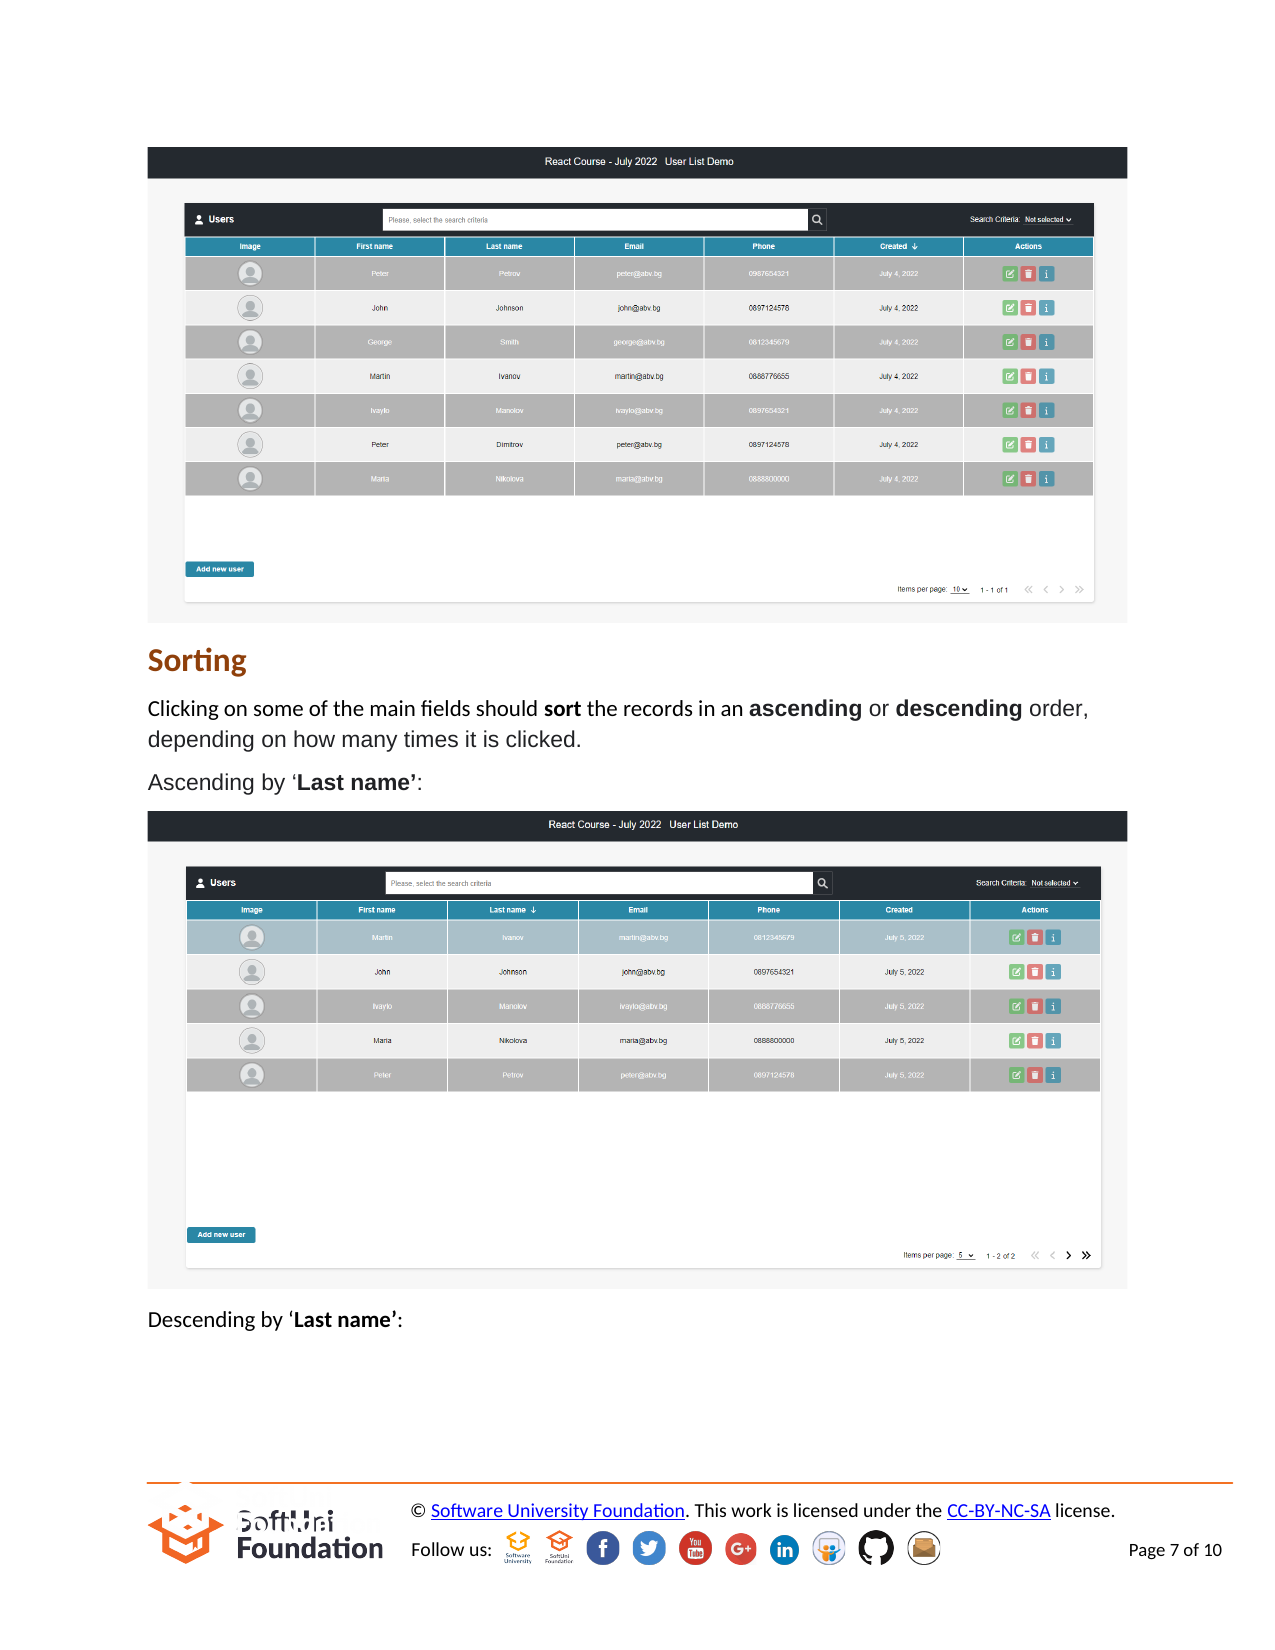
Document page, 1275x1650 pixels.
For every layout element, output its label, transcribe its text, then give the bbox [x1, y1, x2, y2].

text Clicking on some of the main fields should sort the records in an ascending or descending order, depending on how many times it is clicked. [148, 694, 1127, 752]
picture [679, 1531, 712, 1565]
picture [725, 1533, 757, 1565]
picture [907, 1531, 941, 1565]
picture [770, 1535, 778, 1544]
picture [632, 1531, 666, 1565]
text Ascending by ‘Last name’: [148, 769, 1127, 795]
picture [791, 1556, 799, 1565]
picture [147, 811, 1128, 1289]
picture [545, 1530, 574, 1565]
picture [812, 1531, 846, 1565]
subtitle Sorting [148, 639, 1127, 680]
picture [770, 1556, 778, 1565]
picture [783, 1547, 792, 1556]
picture [147, 147, 1128, 623]
picture [504, 1531, 532, 1565]
picture [858, 1530, 894, 1565]
picture [791, 1535, 799, 1544]
picture [586, 1531, 620, 1565]
picture [147, 1480, 383, 1564]
text Descending by ‘Last name’: [148, 1305, 1127, 1333]
